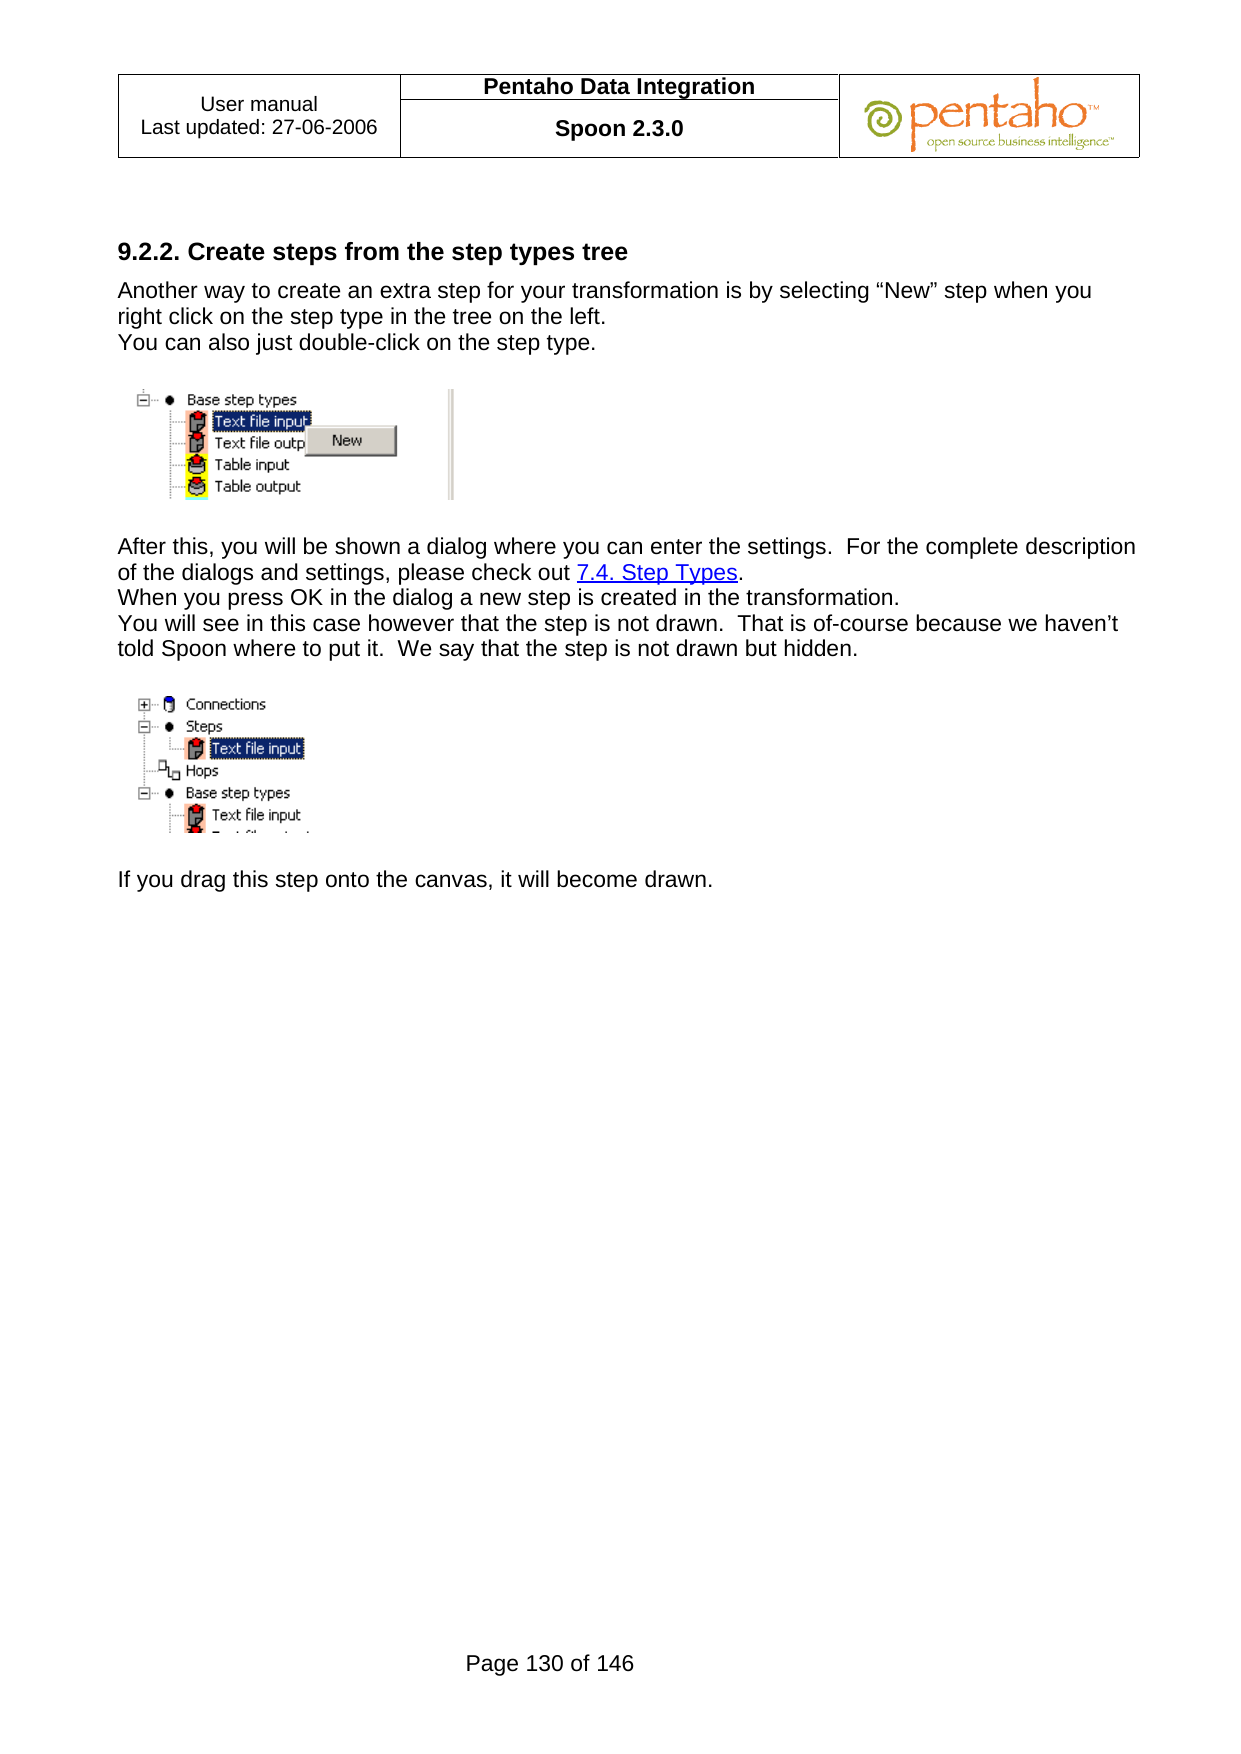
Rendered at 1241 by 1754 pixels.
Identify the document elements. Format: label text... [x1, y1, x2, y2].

text You will see in this case however that the step is not drawn. That is of-course because we haven’t told Spoon where to put it. We say that the step is not drawn but hidden. [117, 611, 1137, 662]
text When you press OK in the dialog a new step is created in the transformation. [117, 585, 1137, 611]
text Another way to create an extra step for your transformation is by selecting “New” step when you right click on the step type in the tree on the left. [117, 278, 1137, 329]
subtitle Create steps from the step types tree [117, 238, 1137, 266]
text If you drag this step onto the canvas, it will become drawn. [117, 867, 1137, 893]
text You can also just double-click on the step type. [117, 329, 1137, 355]
text After this, you will be shown a dialog where you can enter the settings. For the complete description of the dialogs and settings, please check out 7.4. Step Types. [117, 534, 1137, 585]
